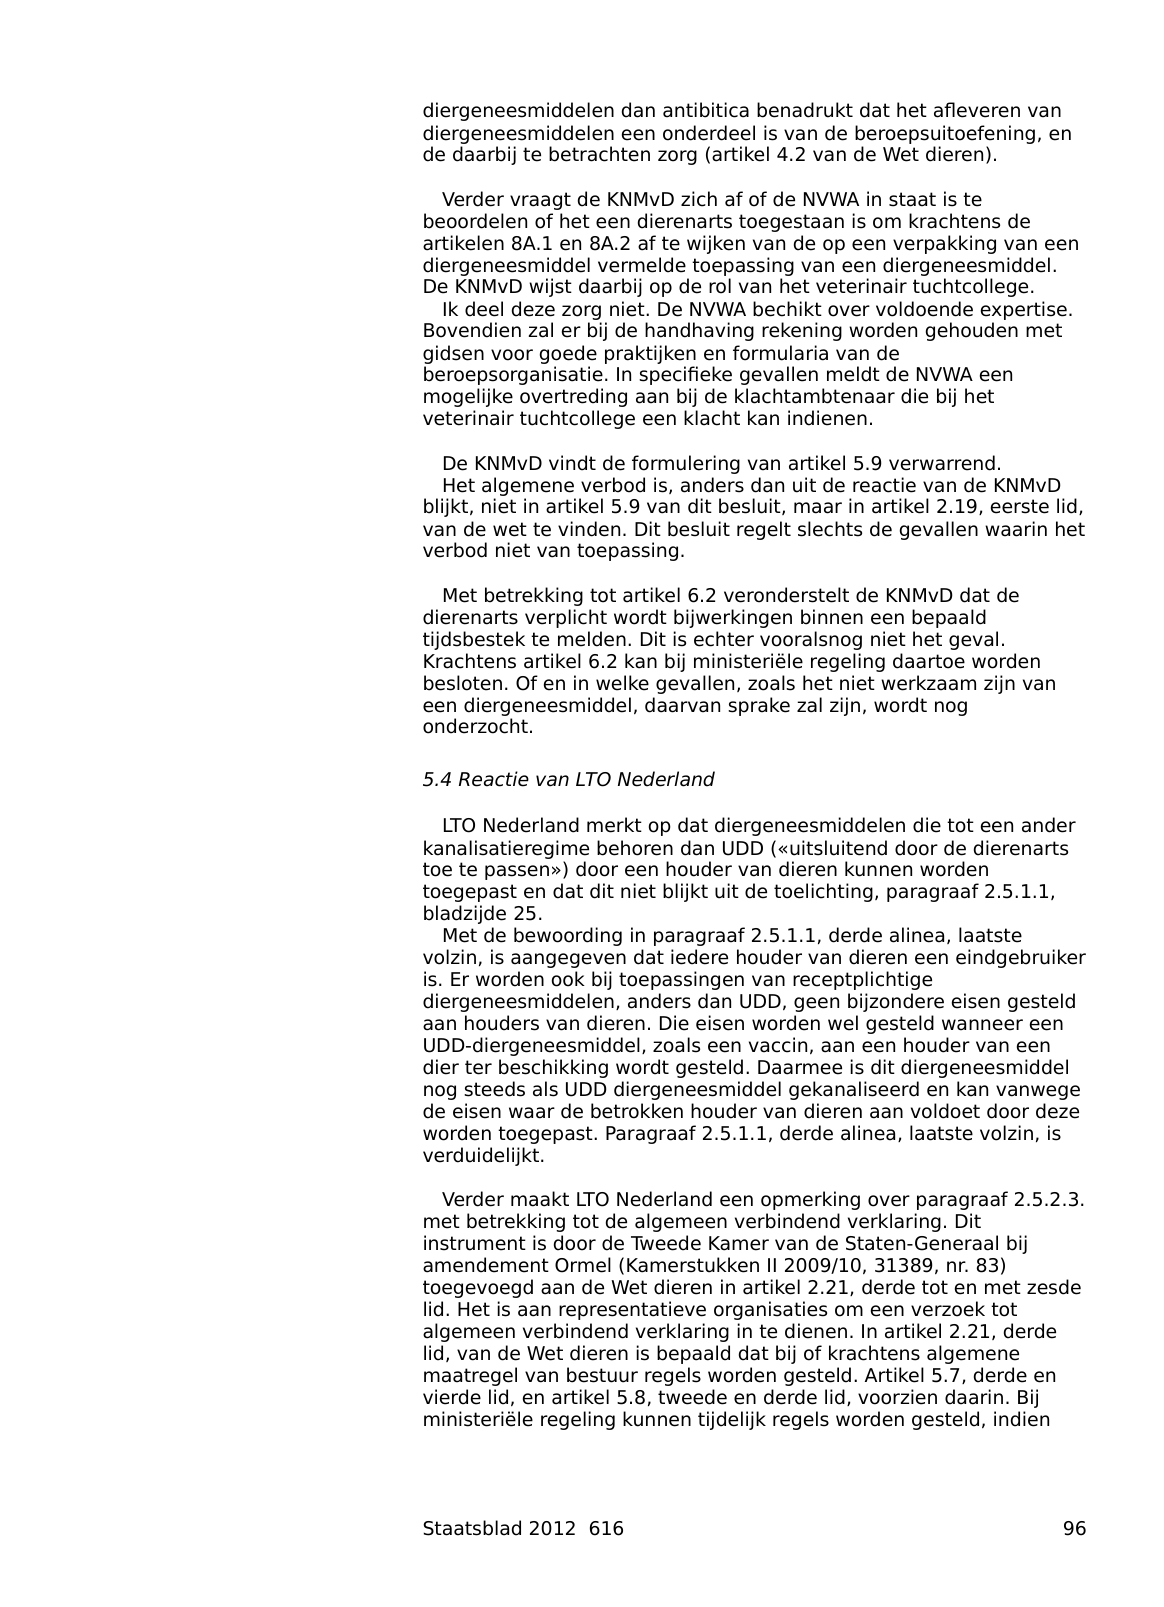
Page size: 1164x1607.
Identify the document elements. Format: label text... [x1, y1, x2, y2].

subtitle 5.4 Reactie van LTO Nederland [422, 768, 1087, 790]
text Met de bewoording in paragraaf 2.5.1.1, derde alinea, laatste volzin, is aangegeven dat iedere houder van dieren een eindgebruiker is. Er worden ook bij toepassingen van receptplichtige diergeneesmiddelen, anders dan UDD, geen bijzondere eisen gesteld aan houders van dieren. Die eisen worden wel gesteld wanneer een UDD-diergeneesmiddel, zoals een vaccin, aan een houder van een dier ter beschikking wordt gesteld. Daarmee is dit diergeneesmiddel nog steeds als UDD diergeneesmiddel gekanaliseerd en kan vanwege de eisen waar de betrokken houder van dieren aan voldoet door deze worden toegepast. Paragraaf 2.5.1.1, derde alinea, laatste volzin, is verduidelijkt. [422, 925, 1087, 1167]
text Ik deel deze zorg niet. De NVWA bechikt over voldoende expertise. Bovendien zal er bij de handhaving rekening worden gehouden met gidsen voor goede praktijken en formularia van de beroepsorganisatie. In specifieke gevallen meldt de NVWA een mogelijke overtreding aan bij de klachtambtenaar die bij het veterinair tuchtcollege een klacht kan indienen. [422, 298, 1087, 430]
text diergeneesmiddelen dan antibitica benadrukt dat het afleveren van diergeneesmiddelen een onderdeel is van de beroepsuitoefening, en de daarbij te betrachten zorg (artikel 4.2 van de Wet dieren). [422, 100, 1087, 166]
text Met betrekking tot artikel 6.2 veronderstelt de KNMvD dat de dierenarts verplicht wordt bijwerkingen binnen een bepaald tijdsbestek te melden. Dit is echter vooralsnog niet het geval. Krachtens artikel 6.2 kan bij ministeriële regeling daartoe worden besloten. Of en in welke gevallen, zoals het niet werkzaam zijn van een diergeneesmiddel, daarvan sprake zal zijn, wordt nog onderzocht. [422, 584, 1087, 738]
text Verder maakt LTO Nederland een opmerking over paragraaf 2.5.2.3. met betrekking tot de algemeen verbindend verklaring. Dit instrument is door de Tweede Kamer van de Staten-Generaal bij amendement Ormel (Kamerstukken II 2009/10, 31389, nr. 83) toegevoegd aan de Wet dieren in artikel 2.21, derde tot en met zesde lid. Het is aan representatieve organisaties om een verzoek tot algemeen verbindend verklaring in te dienen. In artikel 2.21, derde lid, van de Wet dieren is bepaald dat bij of krachtens algemene maatregel van bestuur regels worden gesteld. Artikel 5.7, derde en vierde lid, en artikel 5.8, tweede en derde lid, voorzien daarin. Bij ministeriële regeling kunnen tijdelijk regels worden gesteld, indien [422, 1189, 1087, 1431]
text Verder vraagt de KNMvD zich af of de NVWA in staat is te beoordelen of het een dierenarts toegestaan is om krachtens de artikelen 8A.1 en 8A.2 af te wijken van de op een verpakking van een diergeneesmiddel vermelde toepassing van een diergeneesmiddel. De KNMvD wijst daarbij op de rol van het veterinair tuchtcollege. [422, 188, 1087, 298]
text De KNMvD vindt de formulering van artikel 5.9 verwarrend. [422, 452, 1087, 474]
text Het algemene verbod is, anders dan uit de reactie van de KNMvD blijkt, niet in artikel 5.9 van dit besluit, maar in artikel 2.19, eerste lid, van de wet te vinden. Dit besluit regelt slechts de gevallen waarin het verbod niet van toepassing. [422, 474, 1087, 562]
text LTO Nederland merkt op dat diergeneesmiddelen die tot een ander kanalisatieregime behoren dan UDD («uitsluitend door de dierenarts toe te passen») door een houder van dieren kunnen worden toegepast en dat dit niet blijkt uit de toelichting, paragraaf 2.5.1.1, bladzijde 25. [422, 815, 1087, 925]
